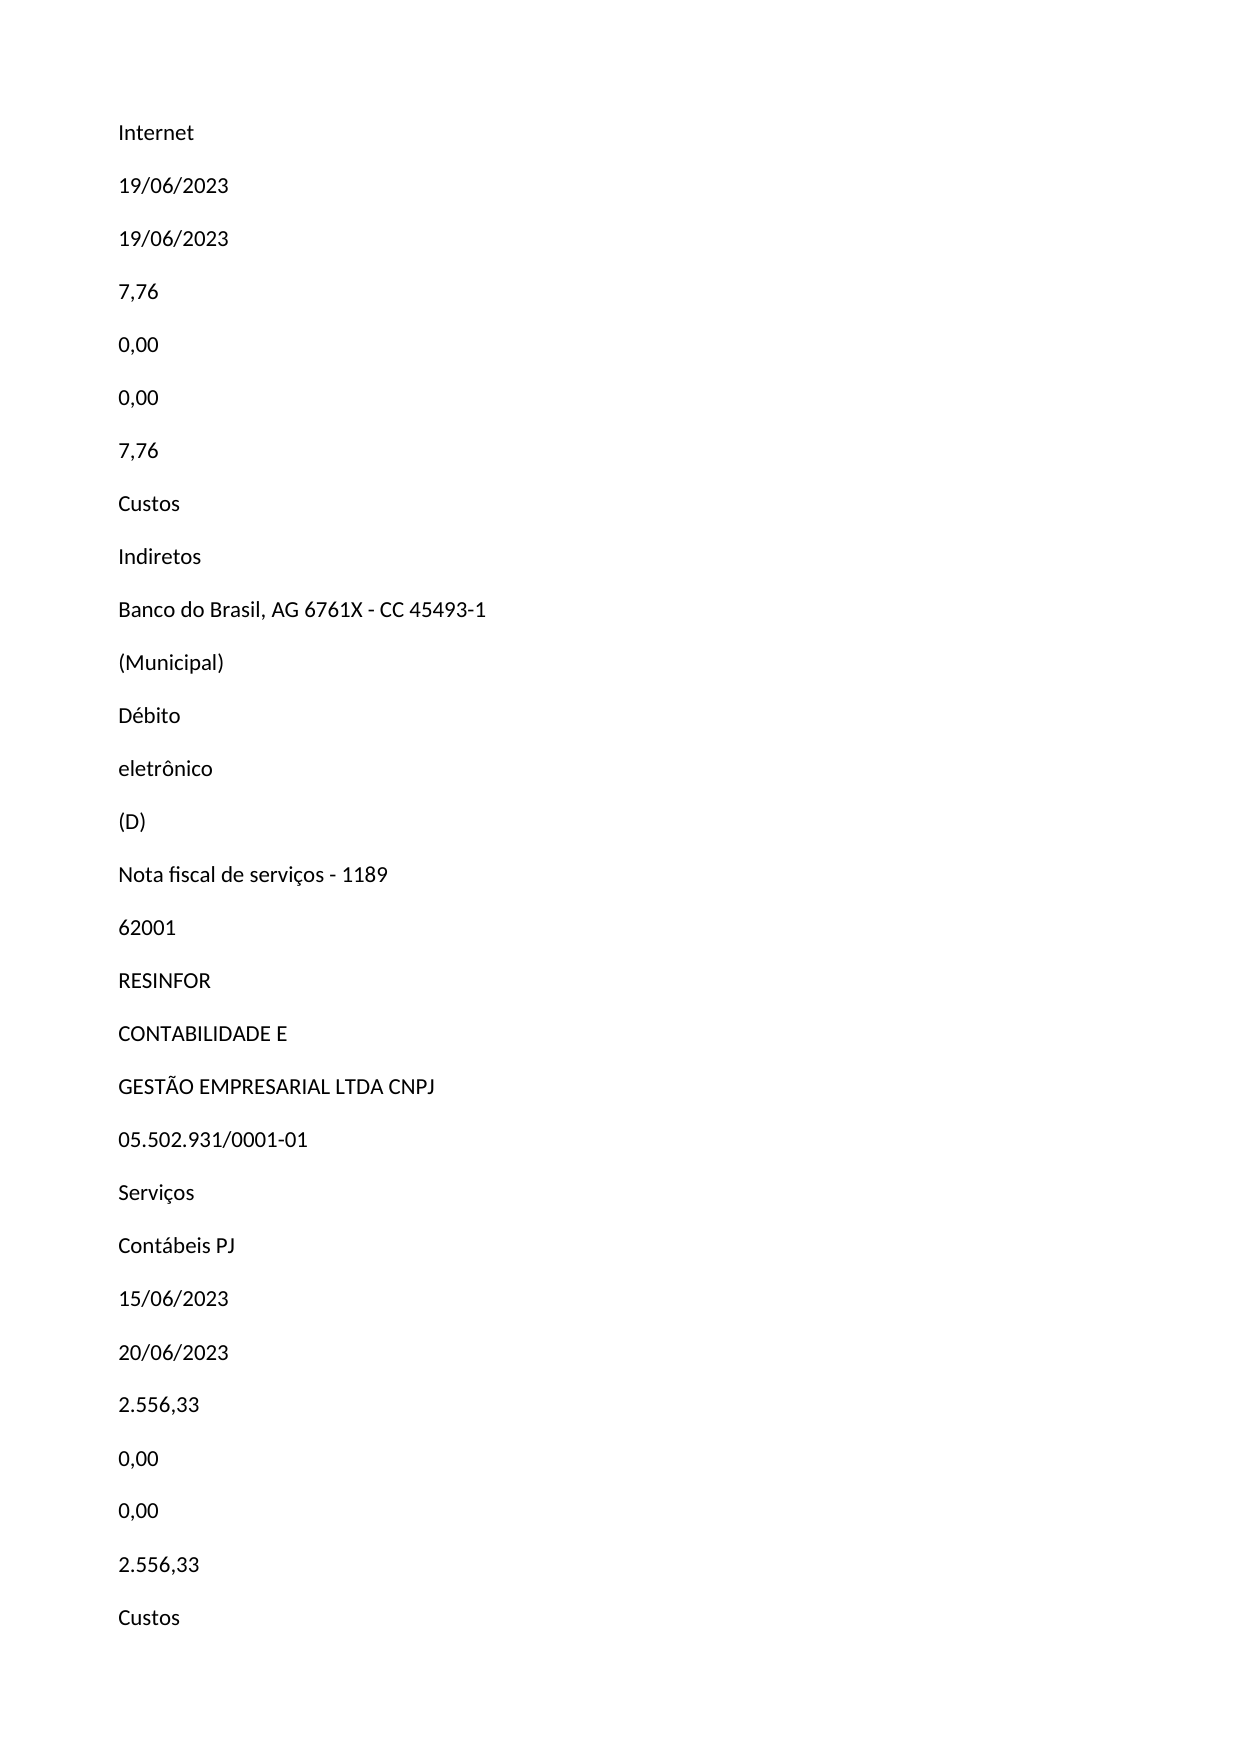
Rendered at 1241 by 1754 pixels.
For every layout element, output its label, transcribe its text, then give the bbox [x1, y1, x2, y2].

text 7,76 [118, 436, 1122, 464]
text Custos [118, 489, 1122, 517]
text 0,00 [118, 1444, 1122, 1472]
text Indiretos [118, 542, 1122, 570]
text Internet [118, 118, 1122, 146]
text GESTÃO EMPRESARIAL LTDA CNPJ [118, 1072, 1122, 1101]
text RESINFOR [118, 966, 1122, 994]
text Nota fiscal de serviços - 1189 [118, 860, 1122, 888]
text 0,00 [118, 330, 1122, 358]
text 15/06/2023 [118, 1284, 1122, 1313]
text (Municipal) [118, 648, 1122, 676]
text Contábeis PJ [118, 1232, 1122, 1259]
text eletrônico [118, 754, 1122, 782]
text 0,00 [118, 1497, 1122, 1525]
text 62001 [118, 913, 1122, 941]
text (D) [118, 807, 1122, 835]
text 7,76 [118, 277, 1122, 305]
text CONTABILIDADE E [118, 1019, 1122, 1047]
text 19/06/2023 [118, 224, 1122, 252]
text 19/06/2023 [118, 171, 1122, 199]
text 2.556,33 [118, 1550, 1122, 1578]
text Serviços [118, 1178, 1122, 1207]
text 2.556,33 [118, 1391, 1122, 1419]
text 05.502.931/0001-01 [118, 1126, 1122, 1153]
text Banco do Brasil, AG 6761X - CC 45493-1 [118, 595, 1122, 623]
text 20/06/2023 [118, 1338, 1122, 1366]
text Custos [118, 1603, 1122, 1631]
text 0,00 [118, 383, 1122, 411]
text Débito [118, 701, 1122, 729]
